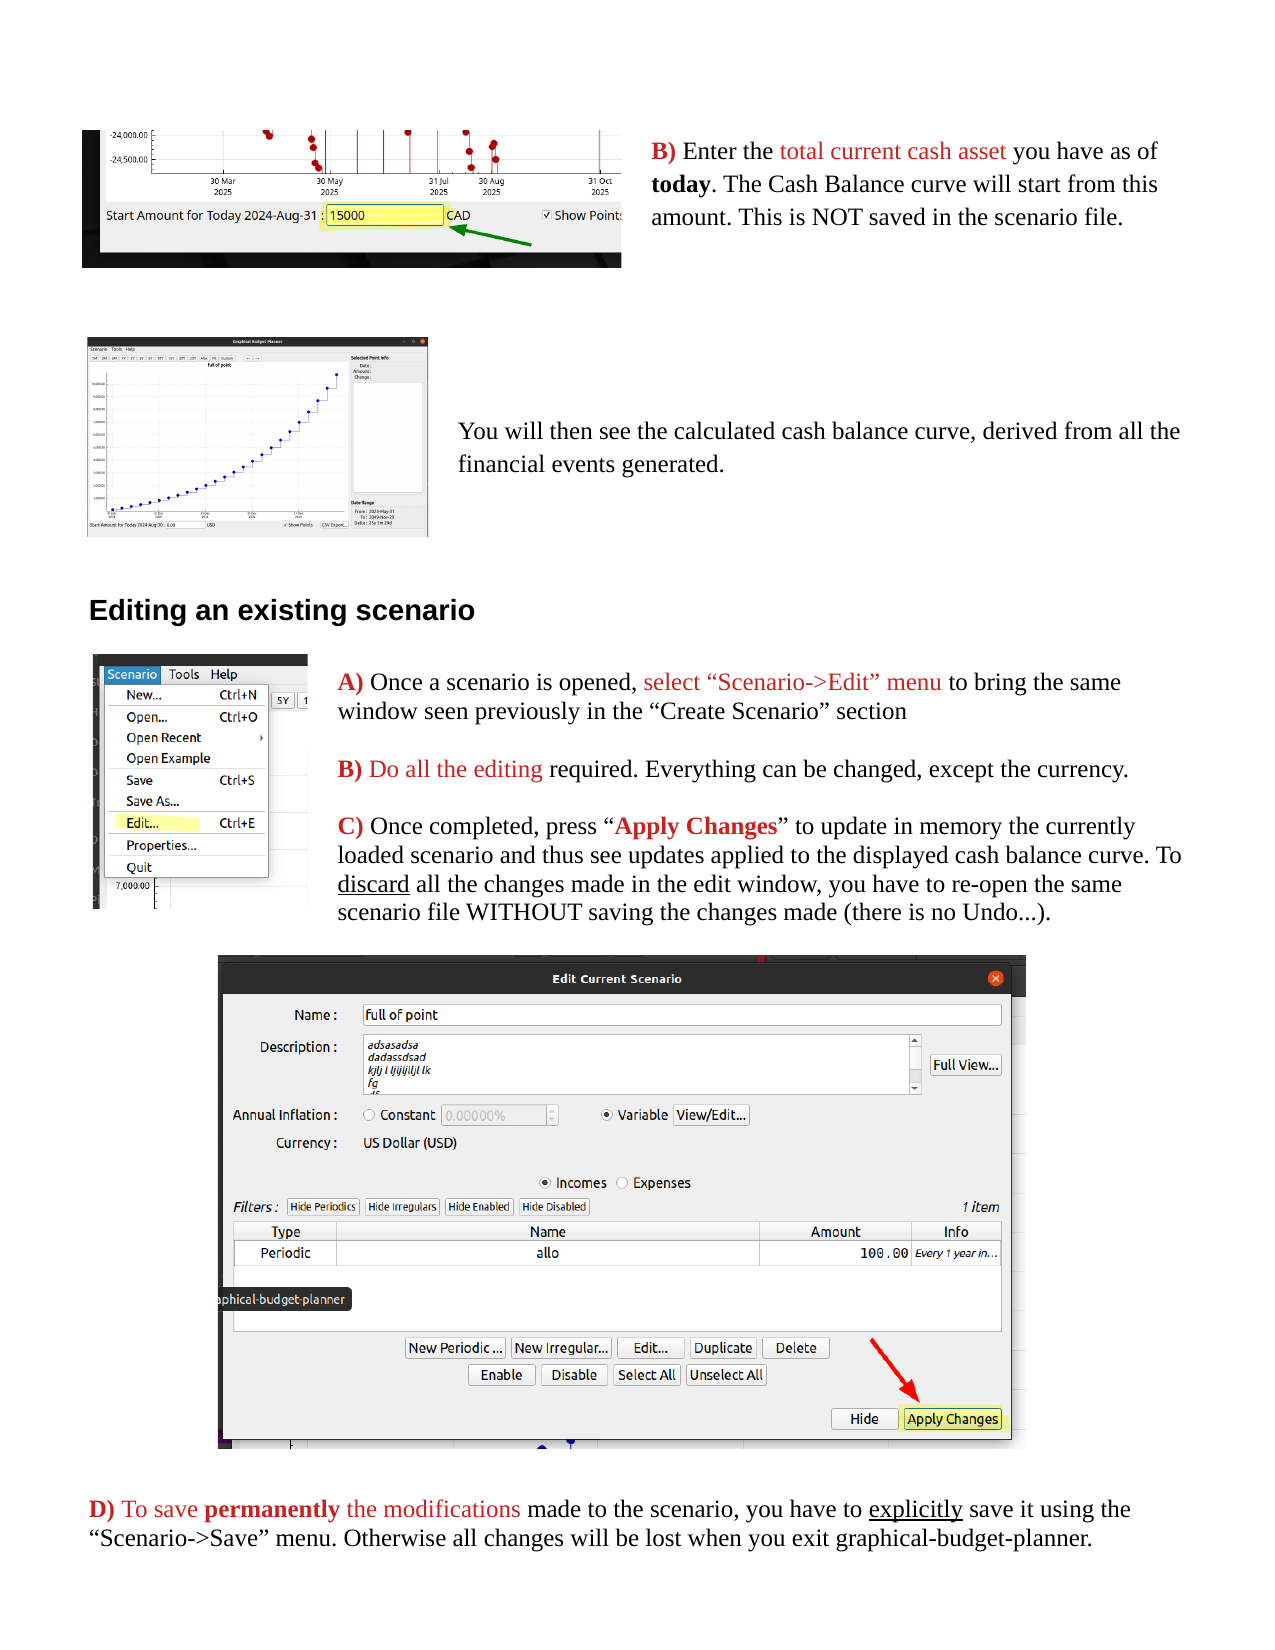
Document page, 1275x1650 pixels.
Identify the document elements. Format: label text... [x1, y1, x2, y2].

text B) Enter the total current cash asset you have as of today. The Cash Balance curve will start from this amount. This is NOT saved in the scenario file. [622, 136, 1186, 231]
text A) Once a scenario is opened, select “Scenario->Edit” menu to bring the same window seen previously in the “Create Scenario” section [308, 667, 1186, 725]
picture [87, 337, 429, 537]
text D) To save permanently the modifications made to the scenario, you have to explicitly save it using the “Scenario->Save” menu. Otherwise all changes will be lost when you exit graphical-budget-planner. [88, 1494, 1186, 1552]
picture [217, 955, 1026, 1449]
text B) Do all the editing required. Everything can be changed, except the currency. [308, 754, 1186, 782]
text You will then see the calculated cash balance curve, derived from all the financial events generated. [429, 416, 1186, 478]
picture [82, 130, 622, 268]
picture [92, 654, 308, 909]
subtitle Editing an existing scenario [88, 593, 1186, 626]
text C) Once completed, press “Apply Changes” to update in memory the currently loaded scenario and thus see updates applied to the displayed cash balance curve. To discard all the changes made in the edit window, you have to re-open the same scenario file WITHOUT saving the changes made (there is no Undo...). [88, 811, 1186, 926]
